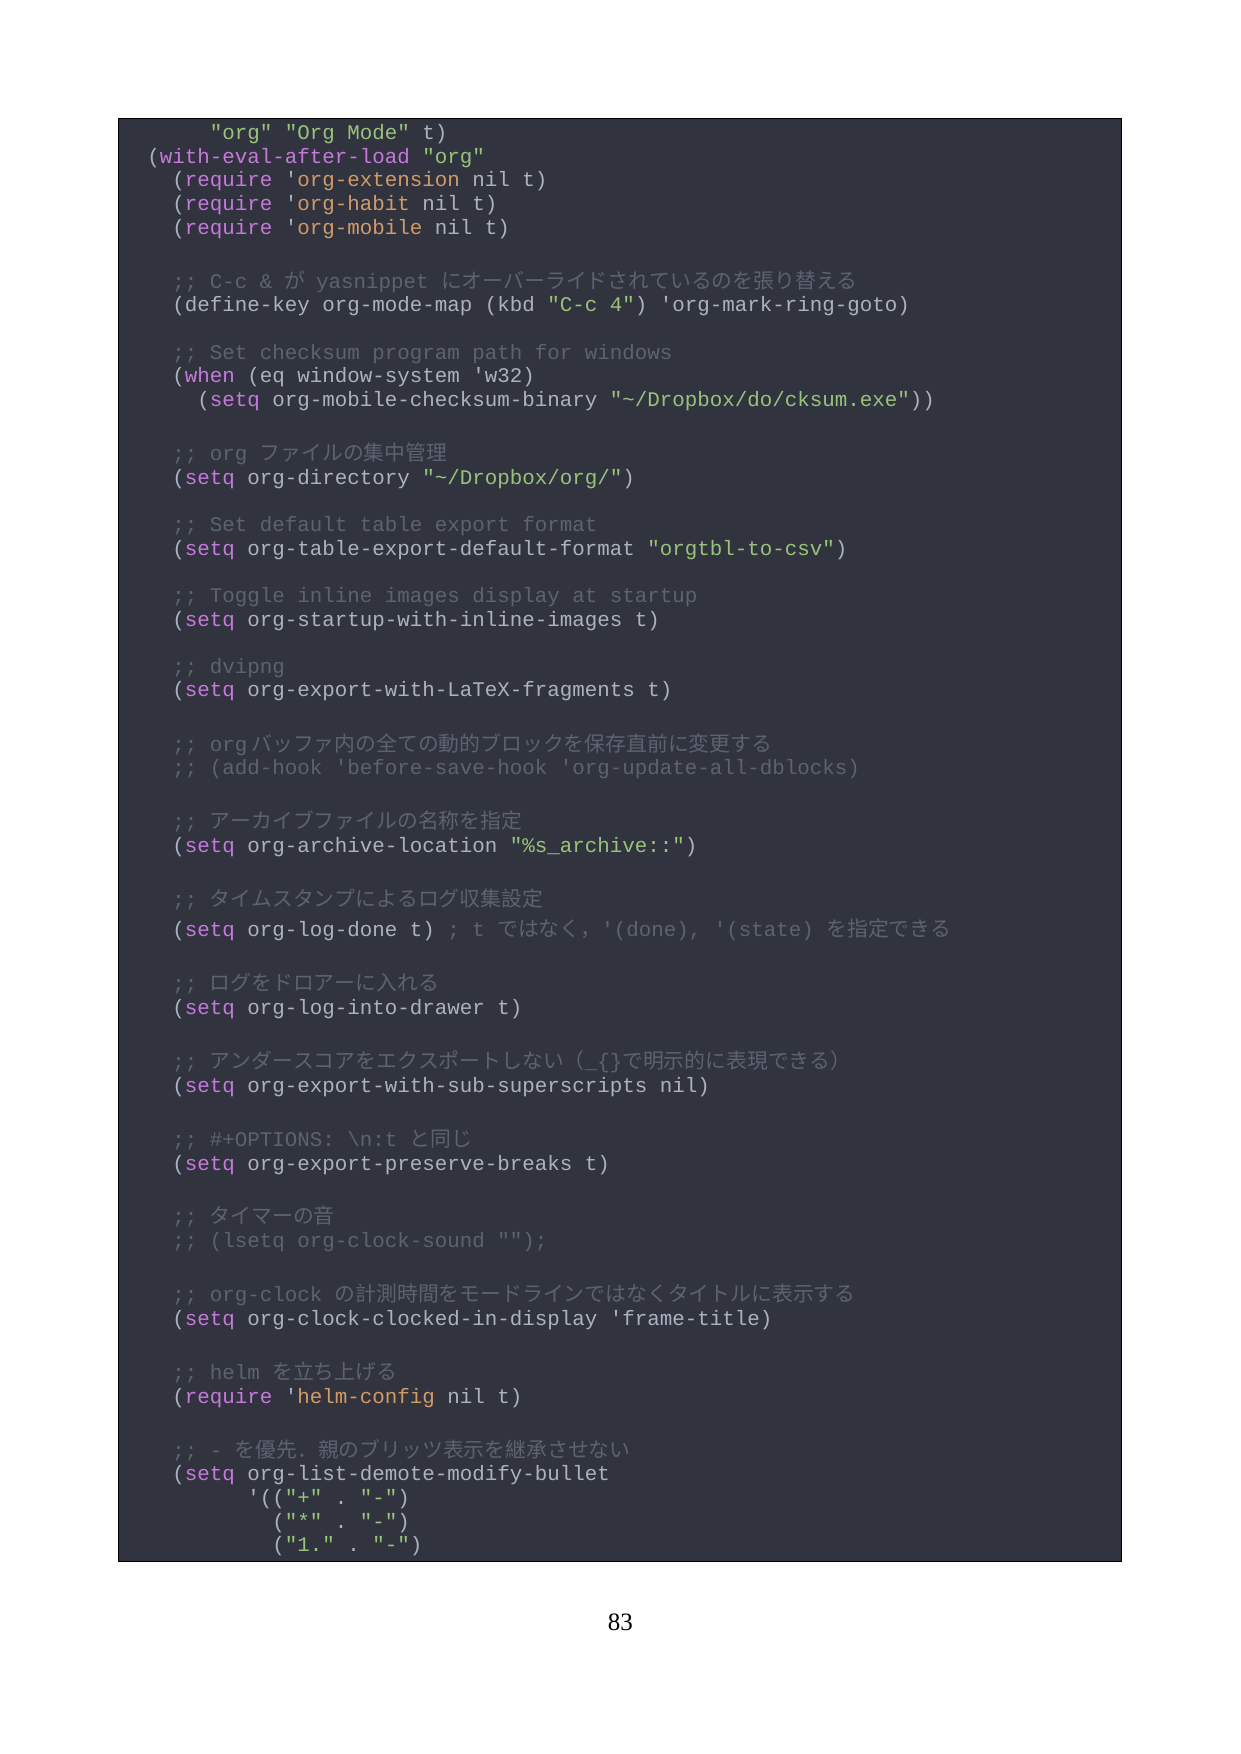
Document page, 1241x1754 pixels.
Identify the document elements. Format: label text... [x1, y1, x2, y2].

text (require 'org-habit nil t) [119, 189, 1121, 213]
text '(("+" . "-") [119, 1483, 1121, 1507]
text ;; C-c & が yasnippet にオーバーライドされているのを張り替える [119, 260, 1121, 290]
text (setq org-table-export-default-format "orgtbl-to-csv") [119, 534, 1121, 557]
text ;; Toggle inline images display at startup [119, 581, 1121, 604]
text ;; org-clock の計測時間をモードラインではなくタイトルに表示する [119, 1273, 1121, 1304]
text ;; アーカイブファイルの名称を指定 [119, 801, 1121, 831]
text (setq org-log-done t) ; t ではなく，'(done), '(state) を指定できる [119, 909, 1121, 939]
text (setq org-export-with-sub-superscripts nil) [119, 1071, 1121, 1094]
text ;; (add-hook 'before-save-hook 'org-update-all-dblocks) [119, 753, 1121, 777]
text (with-eval-after-load "org" [119, 142, 1121, 165]
text (setq org-list-demote-modify-bullet [119, 1459, 1121, 1483]
text (setq org-mobile-checksum-binary "~/Dropbox/do/cksum.exe")) [119, 385, 1121, 409]
text (setq org-export-with-LaTeX-fragments t) [119, 676, 1121, 699]
text (define-key org-mode-map (kbd "C-c 4") 'org-mark-ring-goto) [119, 290, 1121, 314]
text "org" "Org Mode" t) [119, 119, 1121, 142]
text ;; ログをドロアーに入れる [119, 963, 1121, 993]
text ;; アンダースコアをエクスポートしない（_{}で明示的に表現できる） [119, 1040, 1121, 1071]
text (require 'helm-config nil t) [119, 1382, 1121, 1405]
text (setq org-export-preserve-breaks t) [119, 1148, 1121, 1172]
text ;; orgバッファ内の全ての動的ブロックを保存直前に変更する [119, 723, 1121, 753]
text ;; Set default table export format [119, 510, 1121, 534]
text (setq org-directory "~/Dropbox/org/") [119, 463, 1121, 486]
text (setq org-startup-with-inline-images t) [119, 604, 1121, 628]
text ;; タイマーの音 [119, 1196, 1121, 1226]
text ;; (lsetq org-clock-sound ""); [119, 1226, 1121, 1250]
text (when (eq window-system 'w32) [119, 361, 1121, 385]
text ;; Set checksum program path for windows [119, 338, 1121, 361]
text ;; タイムスタンプによるログ収集設定 [119, 878, 1121, 909]
text ;; helm を立ち上げる [119, 1351, 1121, 1382]
text ;; dvipng [119, 652, 1121, 676]
text (setq org-log-into-drawer t) [119, 993, 1121, 1017]
text (setq org-archive-location "%s_archive::") [119, 831, 1121, 854]
text (require 'org-extension nil t) [119, 165, 1121, 189]
text ("1." . "-") [119, 1530, 1121, 1561]
text ("*" . "-") [119, 1507, 1121, 1530]
text (setq org-clock-clocked-in-display 'frame-title) [119, 1304, 1121, 1328]
text ;; org ファイルの集中管理 [119, 432, 1121, 463]
text ;; - を優先．親のブリッツ表示を継承させない [119, 1429, 1121, 1459]
text (require 'org-mobile nil t) [119, 213, 1121, 236]
text ;; #+OPTIONS: \n:t と同じ [119, 1118, 1121, 1148]
